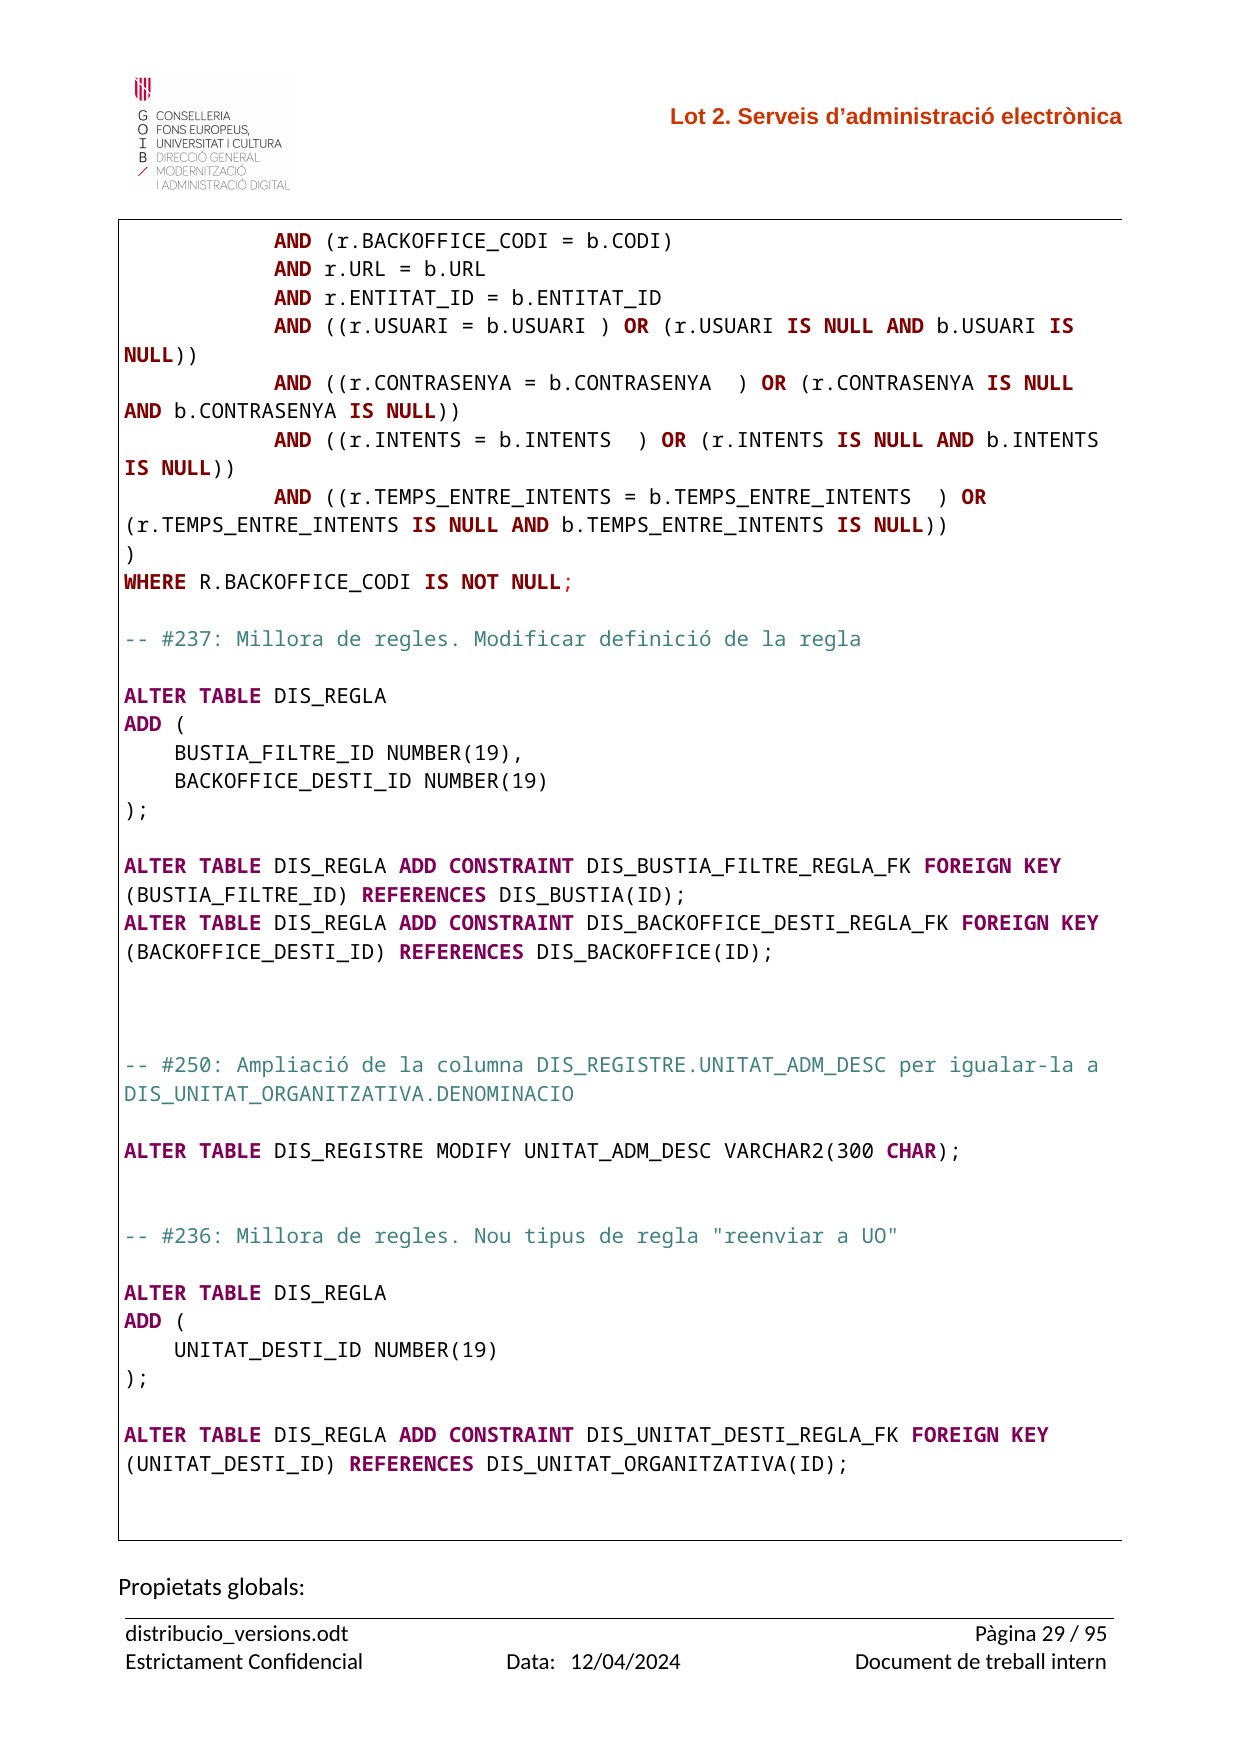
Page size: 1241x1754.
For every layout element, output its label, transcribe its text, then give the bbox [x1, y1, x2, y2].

text Propietats globals: [118, 1571, 1122, 1602]
table_header AND (r.BACKOFFICE_CODI = b.CODI) AND r.URL = b.URL AND r.ENTITAT_ID = b.ENTITAT_ID AND ((r.USUARI = b.USUARI ) OR (r.USUARI IS NULL AND b.USUARI IS NULL)) AND ((r.CONTRASENYA = b.CONTRASENYA ) OR (r.CONTRASENYA IS NULL AND b.CONTRASENYA IS NULL)) AND ((r.INTENTS = b.INTENTS ) OR (r.INTENTS IS NULL AND b.INTENTS IS NULL)) AND ((r.TEMPS_ENTRE_INTENTS = b.TEMPS_ENTRE_INTENTS ) OR (r.TEMPS_ENTRE_INTENTS IS NULL AND b.TEMPS_ENTRE_INTENTS IS NULL)) ) WHERE R.BACKOFFICE_CODI IS NOT NULL; -- #237: Millora de regles. Modificar definició de la regla ALTER TABLE DIS_REGLA ADD ( BUSTIA_FILTRE_ID NUMBER(19), BACKOFFICE_DESTI_ID NUMBER(19) ); ALTER TABLE DIS_REGLA ADD CONSTRAINT DIS_BUSTIA_FILTRE_REGLA_FK FOREIGN KEY (BUSTIA_FILTRE_ID) REFERENCES DIS_BUSTIA(ID); ALTER TABLE DIS_REGLA ADD CONSTRAINT DIS_BACKOFFICE_DESTI_REGLA_FK FOREIGN KEY (BACKOFFICE_DESTI_ID) REFERENCES DIS_BACKOFFICE(ID); -- #250: Ampliació de la columna DIS_REGISTRE.UNITAT_ADM_DESC per igualar-la a DIS_UNITAT_ORGANITZATIVA.DENOMINACIO ALTER TABLE DIS_REGISTRE MODIFY UNITAT_ADM_DESC VARCHAR2(300 CHAR); -- #236: Millora de regles. Nou tipus de regla "reenviar a UO" ALTER TABLE DIS_REGLA ADD ( UNITAT_DESTI_ID NUMBER(19) ); ALTER TABLE DIS_REGLA ADD CONSTRAINT DIS_UNITAT_DESTI_REGLA_FK FOREIGN KEY (UNITAT_DESTI_ID) REFERENCES DIS_UNITAT_ORGANITZATIVA(ID); [119, 220, 1122, 1540]
picture [126, 70, 299, 197]
